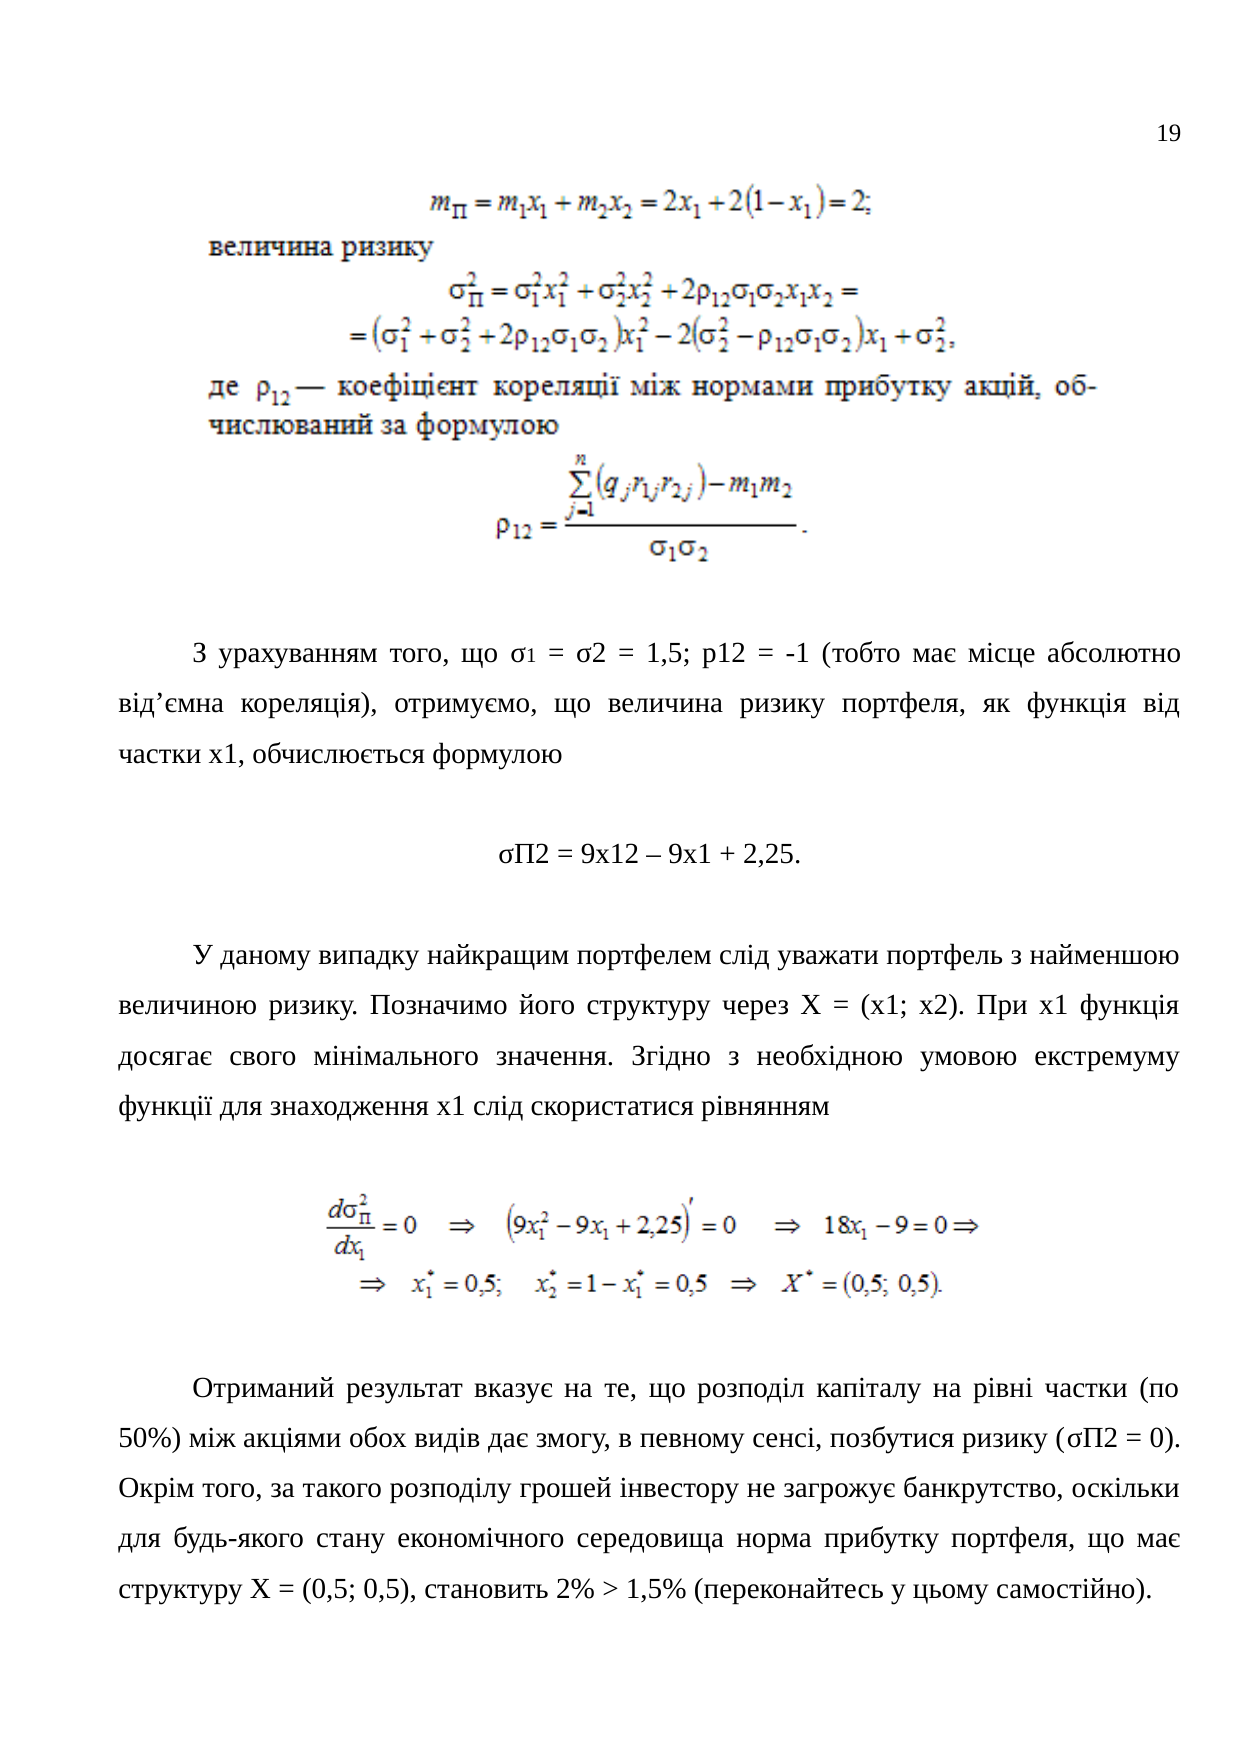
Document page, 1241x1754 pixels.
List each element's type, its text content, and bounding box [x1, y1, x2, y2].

picture [197, 177, 1102, 568]
text У даному випадку найкращим портфелем слід уважати портфель з найменшою величиною ризику. Позначимо його структуру через X = (x1; x2). При x1 функція досягає свого мінімального значення. Згідно з необхідною умовою екстремуму функції для знаходження x1 слід скористатися рівнянням [118, 937, 1181, 1121]
text З урахуванням того, що σ1 = σ2 = 1,5; p12 = -1 (тобто має місце абсолютно від’ємна кореляція), отримуємо, що величина ризику портфеля, як функція від частки x1, обчислюється формулою [118, 635, 1181, 769]
text σП2 = 9х12 – 9х1 + 2,25. [118, 836, 1181, 870]
text Отриманий результат вказує на те, що розподіл капіталу на рівні частки (по 50%) між акціями обох видів дає змогу, в певному сенсі, позбутися ризику (σП2 = 0). Окрім того, за такого розподілу грошей інвестору не загрожує банкрутство, оскільки для будь-якого стану економічного середовища норма прибутку портфеля, що має структуру X = (0,5; 0,5), становить 2% > 1,5% (переконайтесь у цьому самостійно). [118, 1370, 1181, 1604]
picture [319, 1188, 980, 1303]
